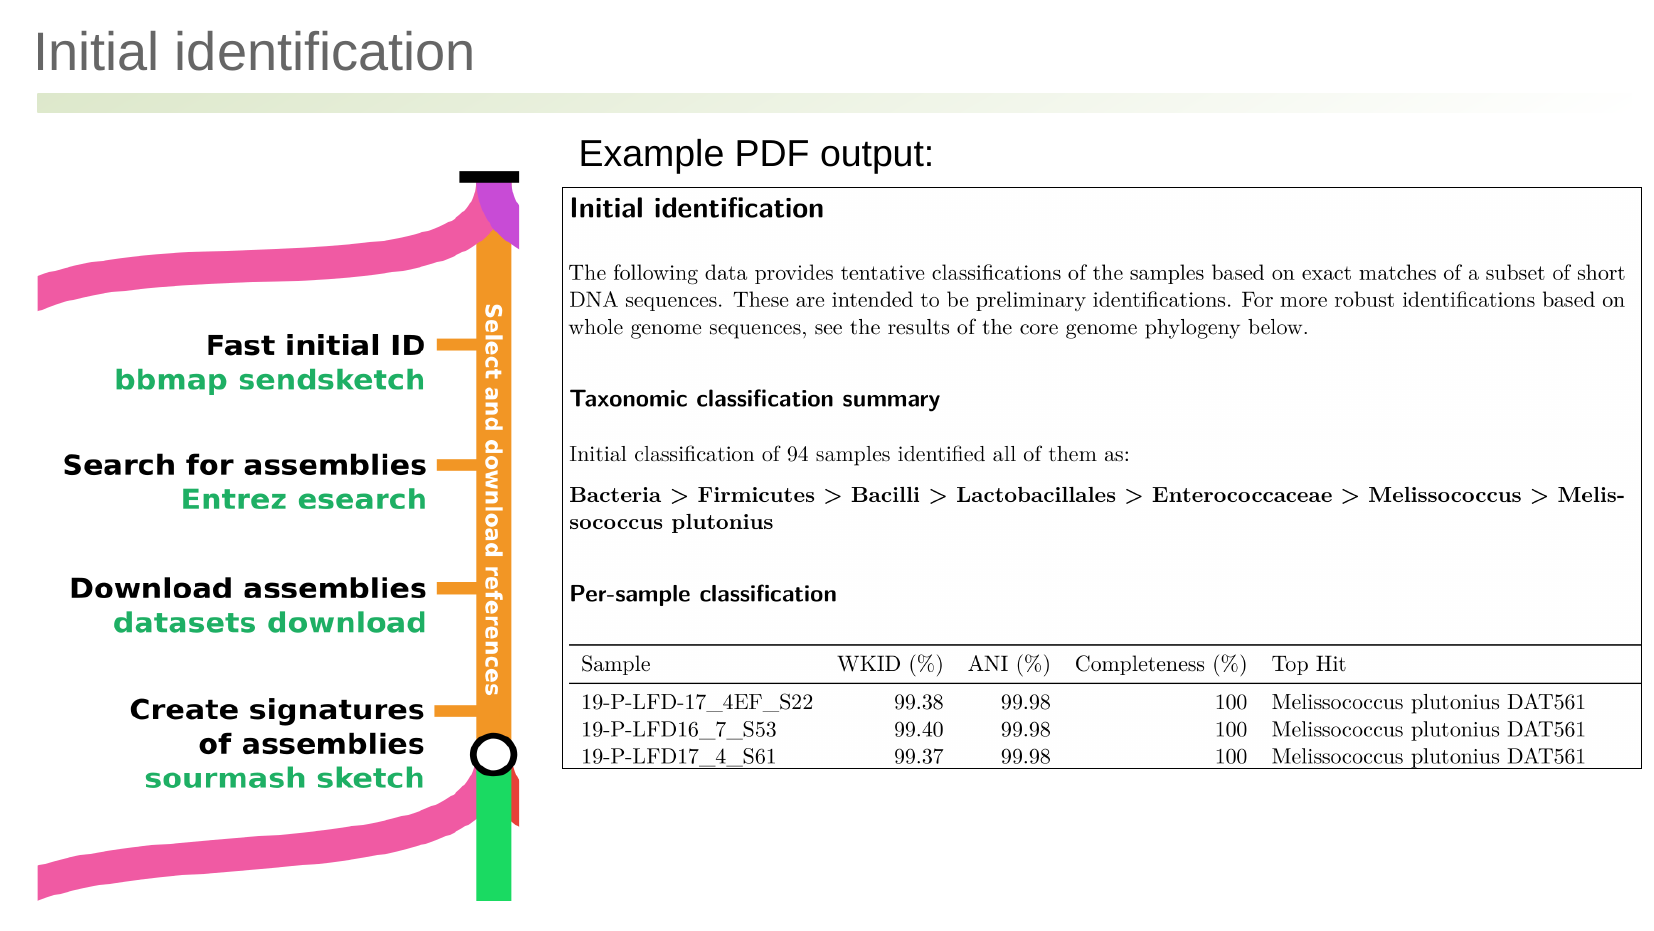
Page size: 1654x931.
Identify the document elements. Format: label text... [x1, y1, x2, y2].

text_box Initial identification [18, 14, 1632, 151]
text_box Example PDF output: [563, 124, 1164, 182]
picture [562, 187, 1642, 769]
picture [37, 168, 520, 901]
text_box [37, 93, 1632, 113]
